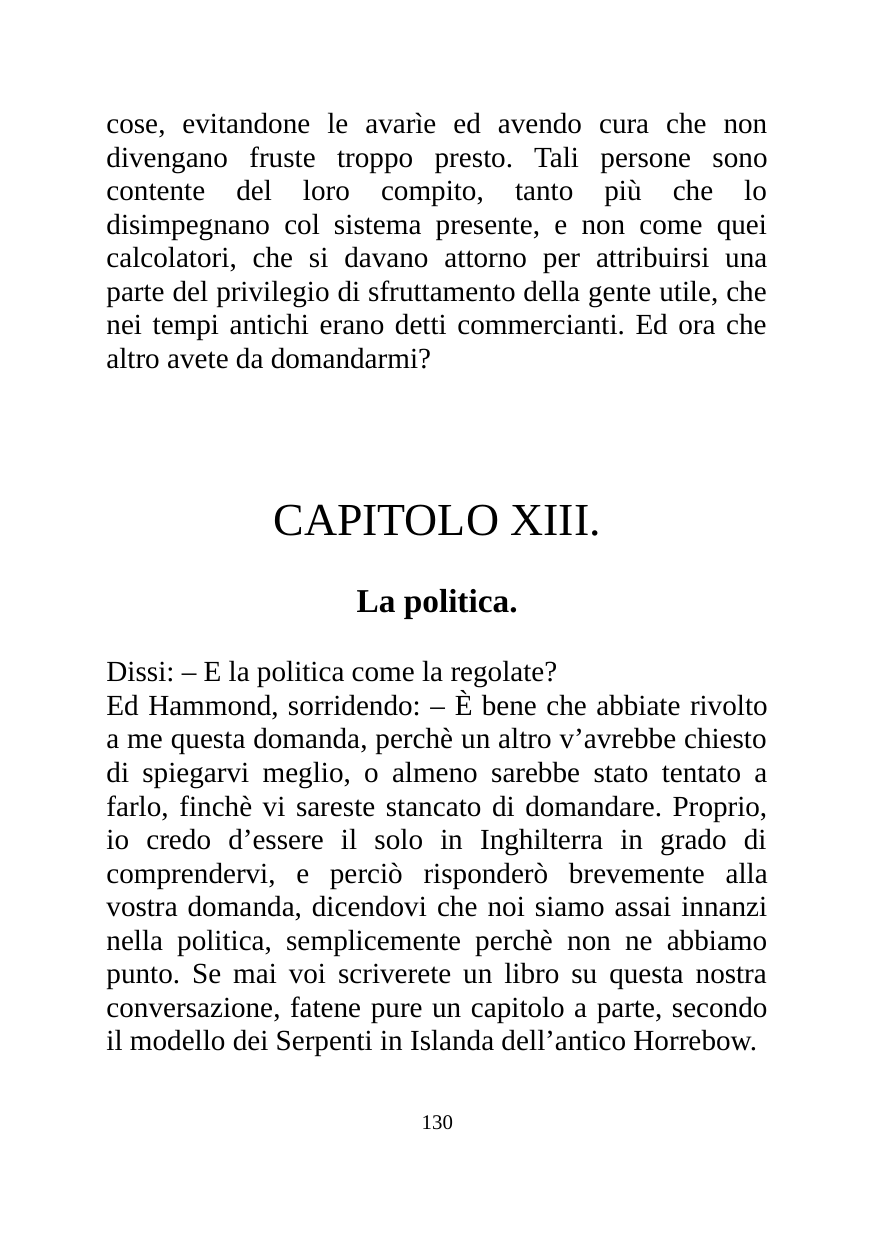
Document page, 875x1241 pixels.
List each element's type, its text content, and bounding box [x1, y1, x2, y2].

text cose, evitandone le avarìe ed avendo cura che non divengano fruste troppo presto. Tali persone sono contente del loro compito, tanto più che lo disimpegnano col sistema presente, e non come quei calcolatori, che si davano attorno per attribuirsi una parte del privilegio di sfruttamento della gente utile, che nei tempi antichi erano detti commercianti. Ed ora che altro avete da domandarmi? [106, 106, 768, 374]
text Dissi: – E la politica come la regolate? [106, 654, 768, 688]
text Ed Hammond, sorridendo: – È bene che abbiate rivolto a me questa domanda, perchè un altro v’avrebbe chiesto di spiegarvi meglio, o almeno sarebbe stato tentato a farlo, finchè vi sareste stancato di domandare. Proprio, io credo d’essere il solo in Inghilterra in grado di comprendervi, e perciò risponderò brevemente alla vostra domanda, dicendovi che noi siamo assai innanzi nella politica, semplicemente perchè non ne abbiamo punto. Se mai voi scriverete un libro su questa nostra conversazione, fatene pure un capitolo a parte, secondo il modello dei Serpenti in Islanda dell’antico Horrebow. [106, 688, 768, 1057]
subtitle La politica. [106, 581, 768, 619]
subtitle CAPITOLO XIII. [106, 493, 768, 545]
